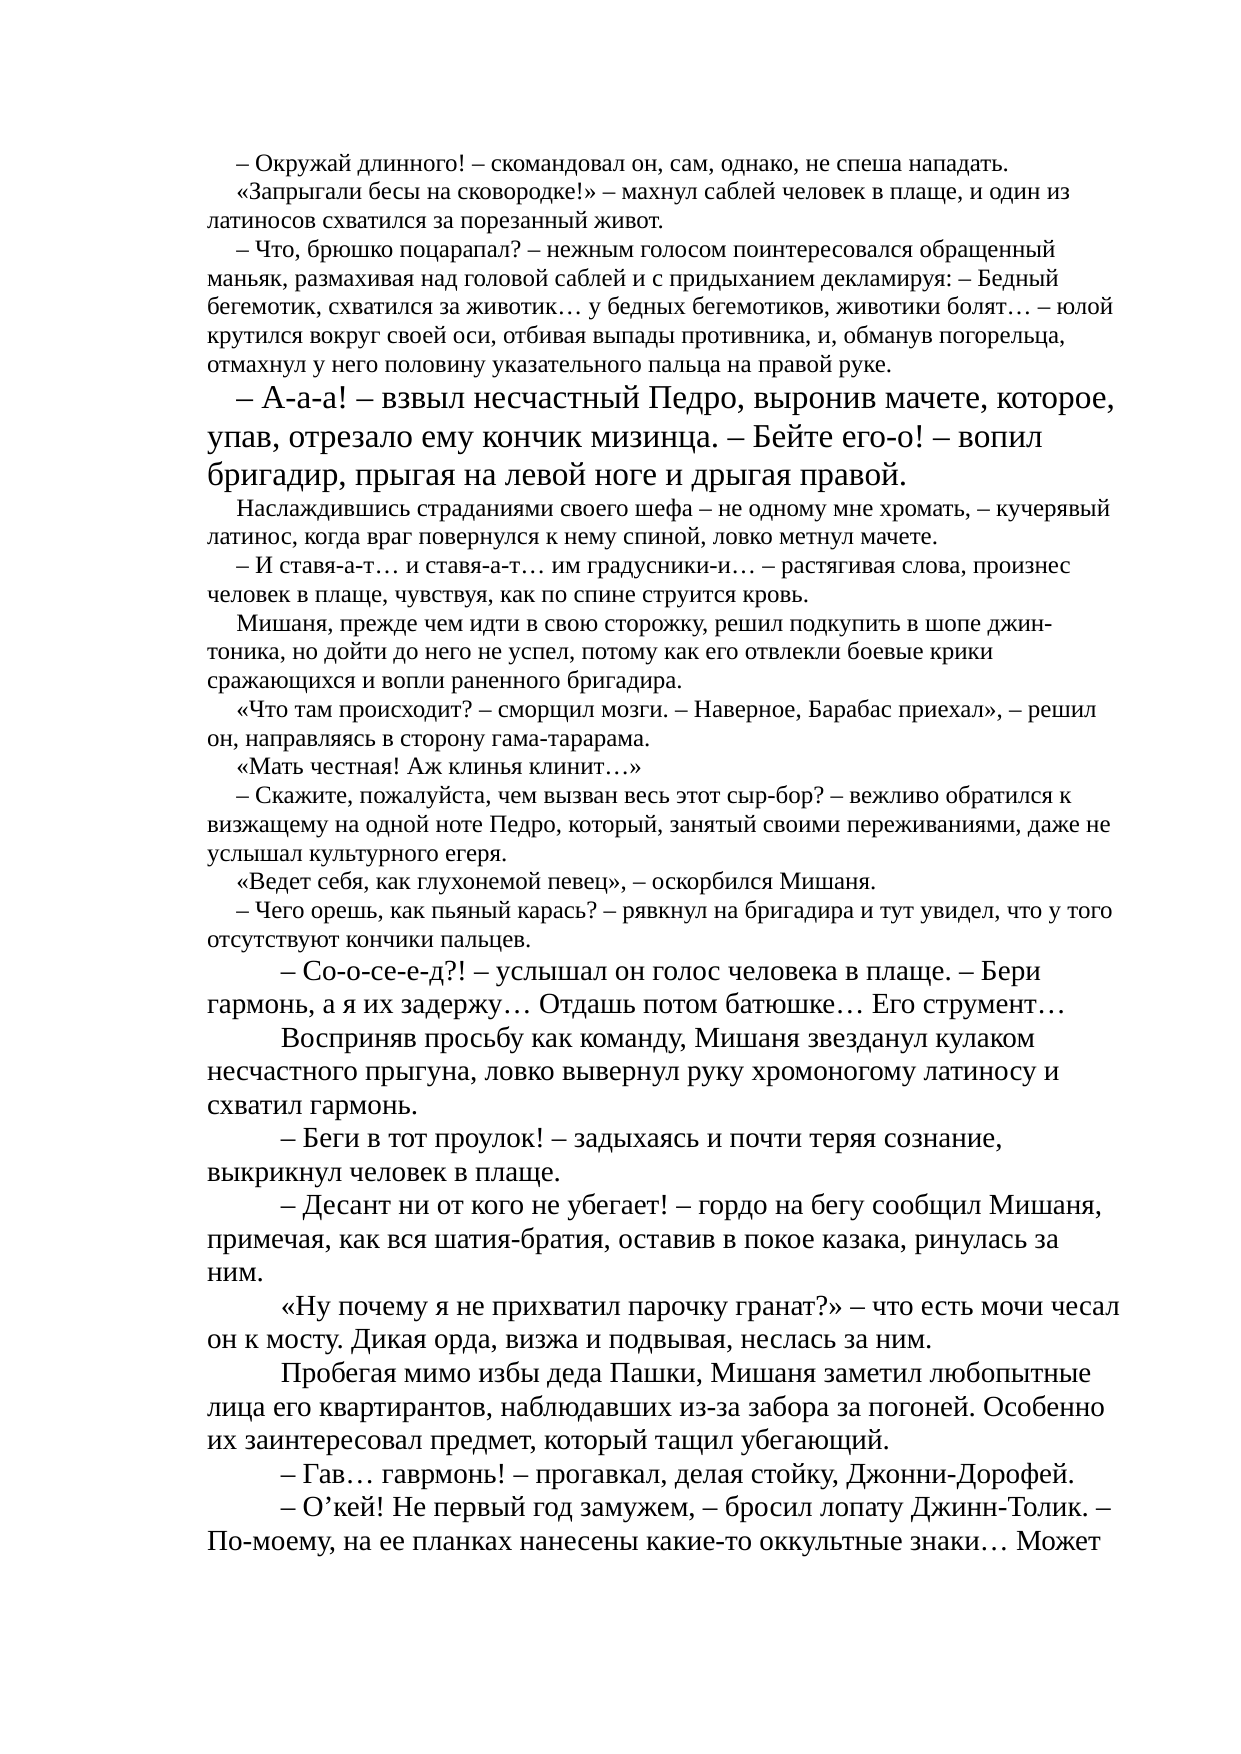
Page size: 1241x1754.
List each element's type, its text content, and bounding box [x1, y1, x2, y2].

text Мишаня, прежде чем идти в свою сторожку, решил подкупить в шопе джин-тоника, но дойти до него не успел, потому как его отвлекли боевые крики сражающихся и вопли раненного бригадира. [207, 608, 1122, 694]
text – Гав… гаврмонь! – прогавкал, делая стойку, Джонни-Дорофей. [207, 1456, 1122, 1489]
text – Окружай длинного! – скомандовал он, сам, однако, не спеша нападать. [207, 148, 1122, 176]
text Пробегая мимо избы деда Пашки, Мишаня заметил любопытные лица его квартирантов, наблюдавших из-за забора за погоней. Особенно их заинтересовал предмет, который тащил убегающий. [207, 1355, 1122, 1456]
text – А-а-а! – взвыл несчастный Педро, выронив мачете, которое, упав, отрезало ему кончик мизинца. – Бейте его-о! – вопил бригадир, прыгая на левой ноге и дрыгая правой. [207, 378, 1122, 493]
text Наслаждившись страданиями своего шефа – не одному мне хромать, – кучерявый латинос, когда враг повернулся к нему спиной, ловко метнул мачете. [207, 493, 1122, 550]
text – И ставя-а-т… и ставя-а-т… им градусники-и… – растягивая слова, произнес человек в плаще, чувствуя, как по спине струится кровь. [207, 550, 1122, 608]
text «Ведет себя, как глухонемой певец», – оскорбился Мишаня. [207, 866, 1122, 895]
text – Со-о-се-е-д?! – услышал он голос человека в плаще. – Бери гармонь, а я их задержу… Отдашь потом батюшке… Его струмент… [207, 953, 1122, 1020]
text «Ну почему я не прихватил парочку гранат?» – что есть мочи чесал он к мосту. Дикая орда, визжа и подвывая, неслась за ним. [207, 1288, 1122, 1355]
text «Что там происходит? – сморщил мозги. – Наверное, Барабас приехал», – решил он, направляясь в сторону гама-тарарама. [207, 694, 1122, 751]
text – Беги в тот проулок! – задыхаясь и почти теряя сознание, выкрикнул человек в плаще. [207, 1120, 1122, 1187]
text – Чего орешь, как пьяный карась? – рявкнул на бригадира и тут увидел, что у того отсутствуют кончики пальцев. [207, 895, 1122, 953]
text Восприняв просьбу как команду, Мишаня звезданул кулаком несчастного прыгуна, ловко вывернул руку хромоногому латиносу и схватил гармонь. [207, 1020, 1122, 1120]
text «Мать честная! Аж клинья клинит…» [207, 751, 1122, 780]
text – Десант ни от кого не убегает! – гордо на бегу сообщил Мишаня, примечая, как вся шатия-братия, оставив в покое казака, ринулась за ним. [207, 1187, 1122, 1288]
text – О’кей! Не первый год замужем, – бросил лопату Джинн-Толик. – По-моему, на ее планках нанесены какие-то оккультные знаки… Может [207, 1489, 1122, 1556]
text – Скажите, пожалуйста, чем вызван весь этот сыр-бор? – вежливо обратился к визжащему на одной ноте Педро, который, занятый своими переживаниями, даже не услышал культурного егеря. [207, 780, 1122, 866]
text – Что, брюшко поцарапал? – нежным голосом поинтересовался обращенный маньяк, размахивая над головой саблей и с придыханием декламируя: – Бедный бегемотик, схватился за животик… у бедных бегемотиков, животики болят… – юлой крутился вокруг своей оси, отбивая выпады противника, и, обманув погорельца, отмахнул у него половину указательного пальца на правой руке. [207, 234, 1122, 378]
text «Запрыгали бесы на сковородке!» – махнул саблей человек в плаще, и один из латиносов схватился за порезанный живот. [207, 176, 1122, 234]
